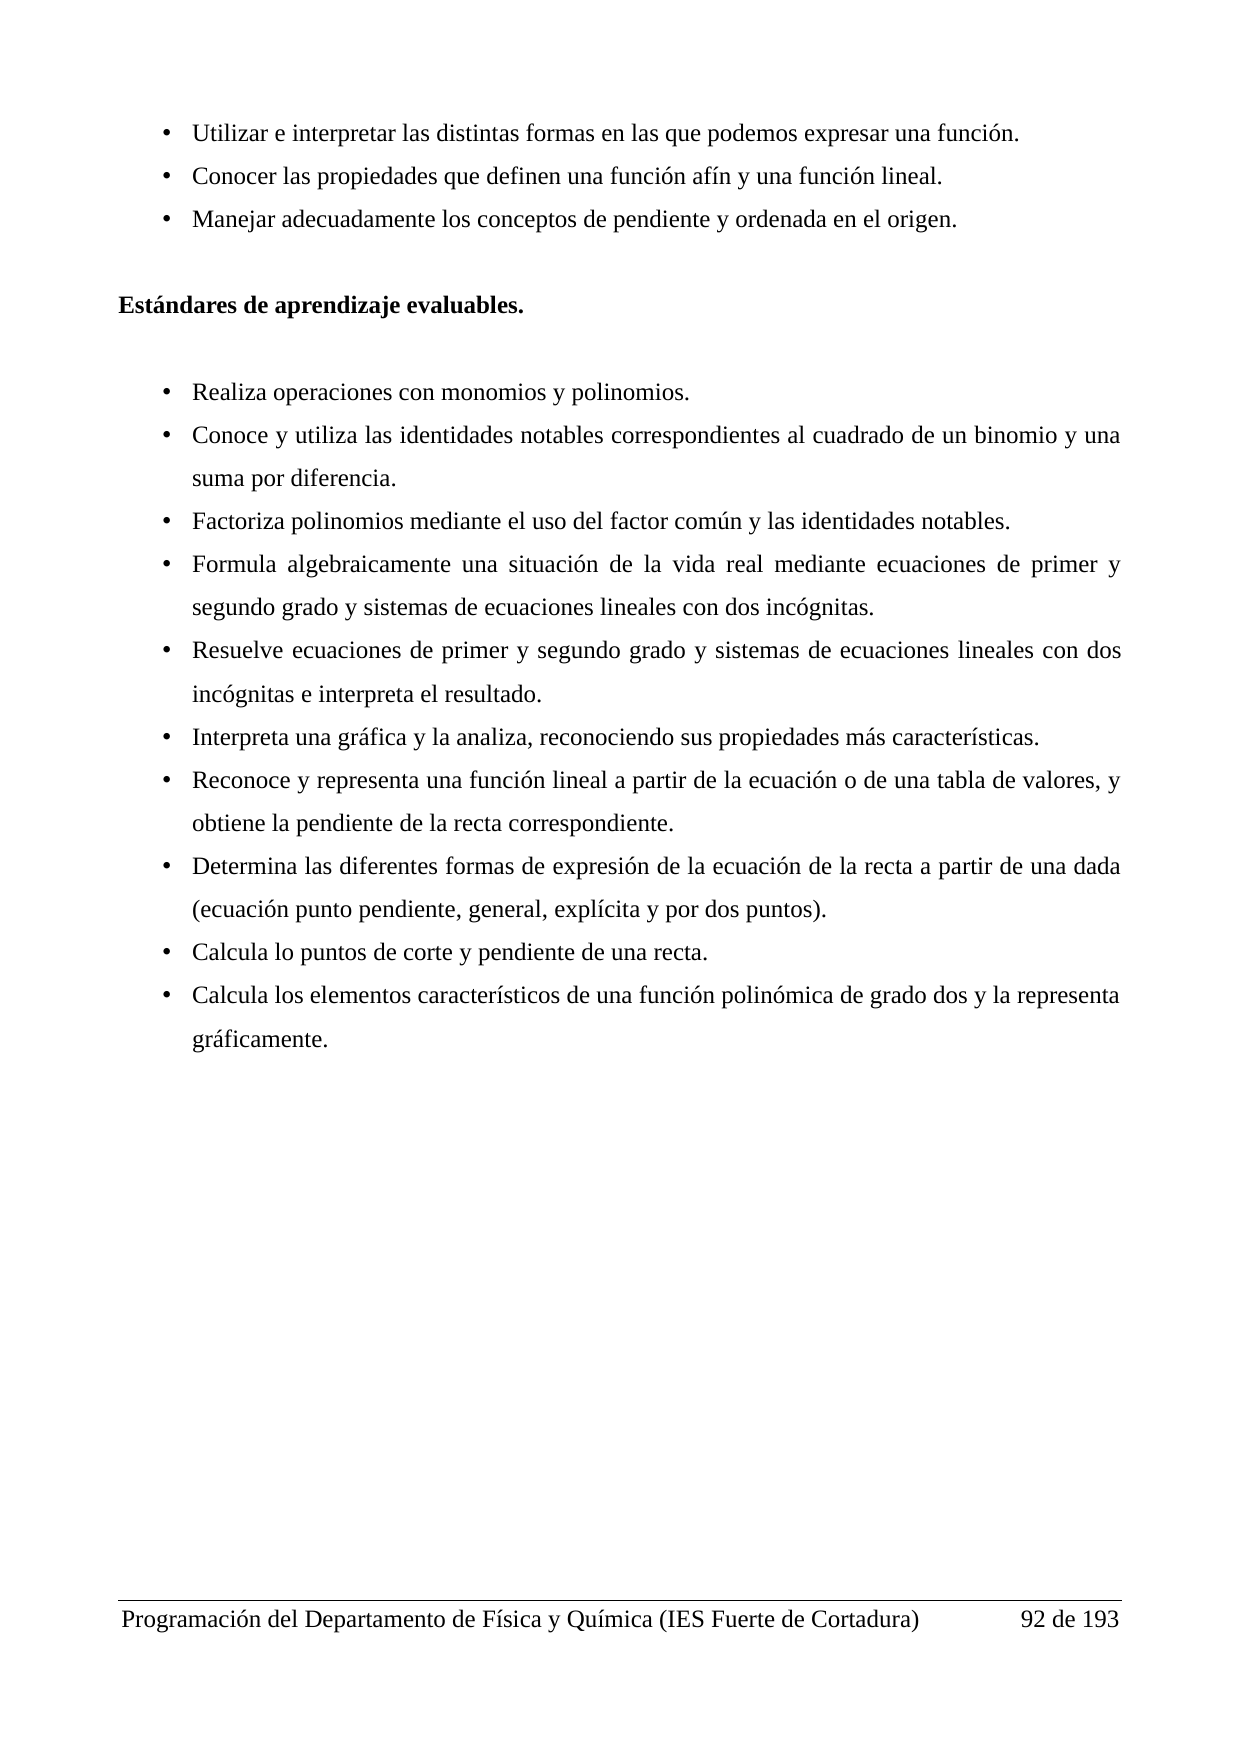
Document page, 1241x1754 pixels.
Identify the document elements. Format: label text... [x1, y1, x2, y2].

list Calcula lo puntos de corte y pendiente de una recta. [162, 937, 1122, 966]
list gráficamente. [162, 1024, 1122, 1052]
list Factoriza polinomios mediante el uso del factor común y las identidades notables. [162, 506, 1122, 535]
list Formula algebraicamente una situación de la vida real mediante ecuaciones de primer y segundo grado y sistemas de ecuaciones lineales con dos incógnitas. [162, 549, 1122, 621]
list Determina las diferentes formas de expresión de la ecuación de la recta a partir de una dada (ecuación punto pendiente, general, explícita y por dos puntos). [162, 851, 1122, 923]
list Interpreta una gráfica y la analiza, reconociendo sus propiedades más características. [162, 722, 1122, 751]
list Reconoce y representa una función lineal a partir de la ecuación o de una tabla de valores, y obtiene la pendiente de la recta correspondiente. [162, 765, 1122, 837]
list Resuelve ecuaciones de primer y segundo grado y sistemas de ecuaciones lineales con dos incógnitas e interpreta el resultado. [162, 636, 1122, 707]
list Realiza operaciones con monomios y polinomios. [162, 377, 1122, 406]
text Estándares de aprendizaje evaluables. [118, 291, 1122, 319]
list Utilizar e interpretar las distintas formas en las que podemos expresar una función. [162, 118, 1122, 147]
list Calcula los elementos característicos de una función polinómica de grado dos y la representa [162, 981, 1122, 1009]
list Conoce y utiliza las identidades notables correspondientes al cuadrado de un binomio y una suma por diferencia. [162, 420, 1122, 492]
list Conocer las propiedades que definen una función afín y una función lineal. [162, 161, 1122, 190]
list Manejar adecuadamente los conceptos de pendiente y ordenada en el origen. [162, 204, 1122, 233]
